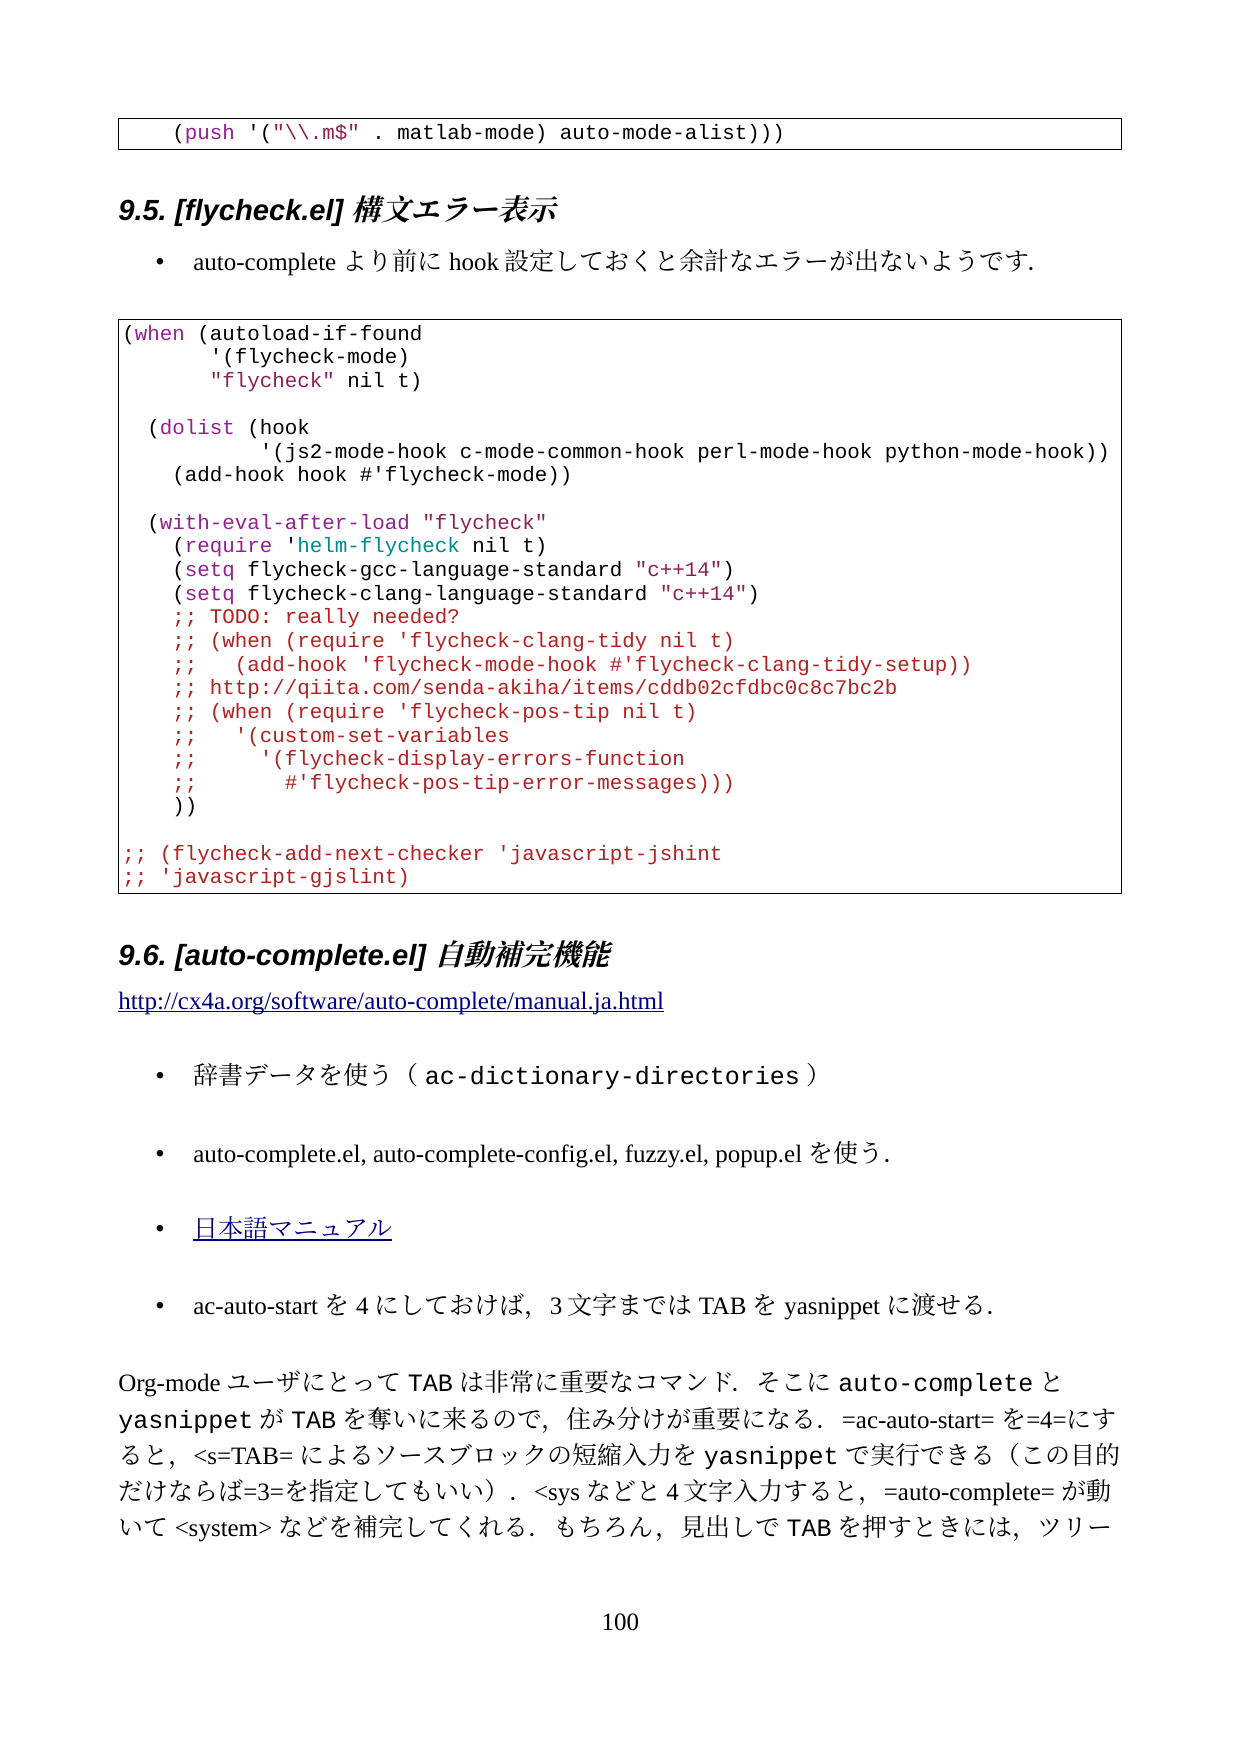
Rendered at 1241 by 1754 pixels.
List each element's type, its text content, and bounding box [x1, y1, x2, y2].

text ;; 'javascript-gjslint) [119, 862, 1121, 893]
list auto-complete より前に hook設定しておくと余計なエラーが出ないようです． [156, 241, 1122, 306]
text ;; (when (require 'flycheck-clang-tidy nil t) [119, 626, 1121, 650]
text ;; #'flycheck-pos-tip-error-messages))) [119, 768, 1121, 792]
text (with-eval-after-load "flycheck" [119, 508, 1121, 531]
text Org-mode ユーザにとって TAB は非常に重要なコマンド．そこに auto-complete と yasnippet が TAB を奪いに来るので，住み分けが重要になる．=ac-auto-start= を=4=にすると，<s=TAB= によるソースブロックの短縮入力を yasnippet で実行できる（この目的だけならば=3=を指定してもいい）．<sys などと4文字入力すると，=auto-complete= が動いて <system> などを補完してくれる．もちろん，見出しで TAB を押すときには，ツリー [118, 1363, 1122, 1544]
subtitle [flycheck.el] 構文エラー表示 [118, 187, 1122, 229]
list ac-auto-start を 4 にしておけば，3文字までは TAB を yasnippet に渡せる． [156, 1286, 1122, 1351]
text ;; (flycheck-add-next-checker 'javascript-jshint [119, 839, 1121, 862]
subtitle [auto-complete.el] 自動補完機能 [118, 931, 1122, 973]
list 辞書データを使う（ ac-dictionary-directories ） [156, 1056, 1122, 1121]
text ;; '(custom-set-variables [119, 721, 1121, 744]
text (setq flycheck-clang-language-standard "c++14") [119, 579, 1121, 602]
text ;; '(flycheck-display-errors-function [119, 744, 1121, 768]
text ;; (when (require 'flycheck-pos-tip nil t) [119, 697, 1121, 721]
text ;; http://qiita.com/senda-akiha/items/cddb02cfdbc0c8c7bc2b [119, 673, 1121, 697]
text (add-hook hook #'flycheck-mode)) [119, 461, 1121, 484]
text "flycheck" nil t) [119, 366, 1121, 389]
text '(flycheck-mode) [119, 342, 1121, 366]
text '(js2-mode-hook c-mode-common-hook perl-mode-hook python-mode-hook)) [119, 437, 1121, 461]
text (when (autoload-if-found [119, 320, 1121, 342]
text (dolist (hook [119, 413, 1121, 437]
text (require 'helm-flycheck nil t) [119, 531, 1121, 555]
text ;; (add-hook 'flycheck-mode-hook #'flycheck-clang-tidy-setup)) [119, 650, 1121, 673]
text http://cx4a.org/software/auto-complete/manual.ja.html [118, 986, 1122, 1043]
list auto-complete.el, auto-complete-config.el, fuzzy.el, popup.el を使う． [156, 1133, 1122, 1198]
list 日本語マニュアル [156, 1211, 1122, 1273]
text (push '("\\.m$" . matlab-mode) auto-mode-alist))) [119, 119, 1121, 149]
text )) [119, 792, 1121, 815]
text ;; TODO: really needed? [119, 602, 1121, 626]
text (setq flycheck-gcc-language-standard "c++14") [119, 555, 1121, 579]
